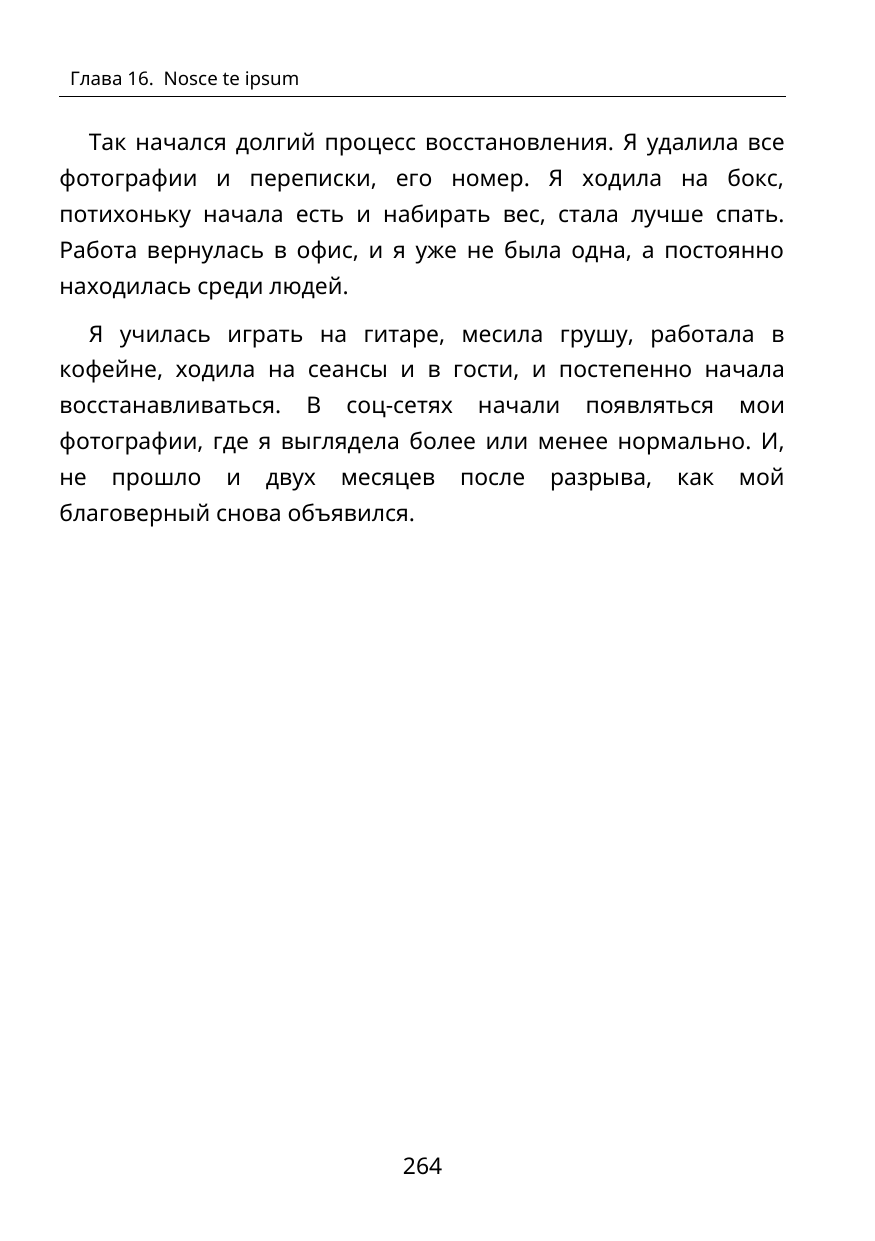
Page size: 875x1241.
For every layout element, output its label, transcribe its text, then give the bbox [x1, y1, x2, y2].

text Я училась играть на гитаре, месила грушу, работала в кофейне, ходила на сеансы и в гости, и постепенно начала восстанавливаться. В соц-сетях начали появляться мои фотографии, где я выглядела более или менее нормально. И, не прошло и двух месяцев после разрыва, как мой благоверный снова объявился. [59, 317, 786, 528]
text Так начался долгий процесс восстановления. Я удалила все фотографии и переписки, его номер. Я ходила на бокс, потихоньку начала есть и набирать вес, стала лучше спать. Работа вернулась в офис, и я уже не была одна, а постоянно находилась среди людей. [59, 126, 786, 301]
